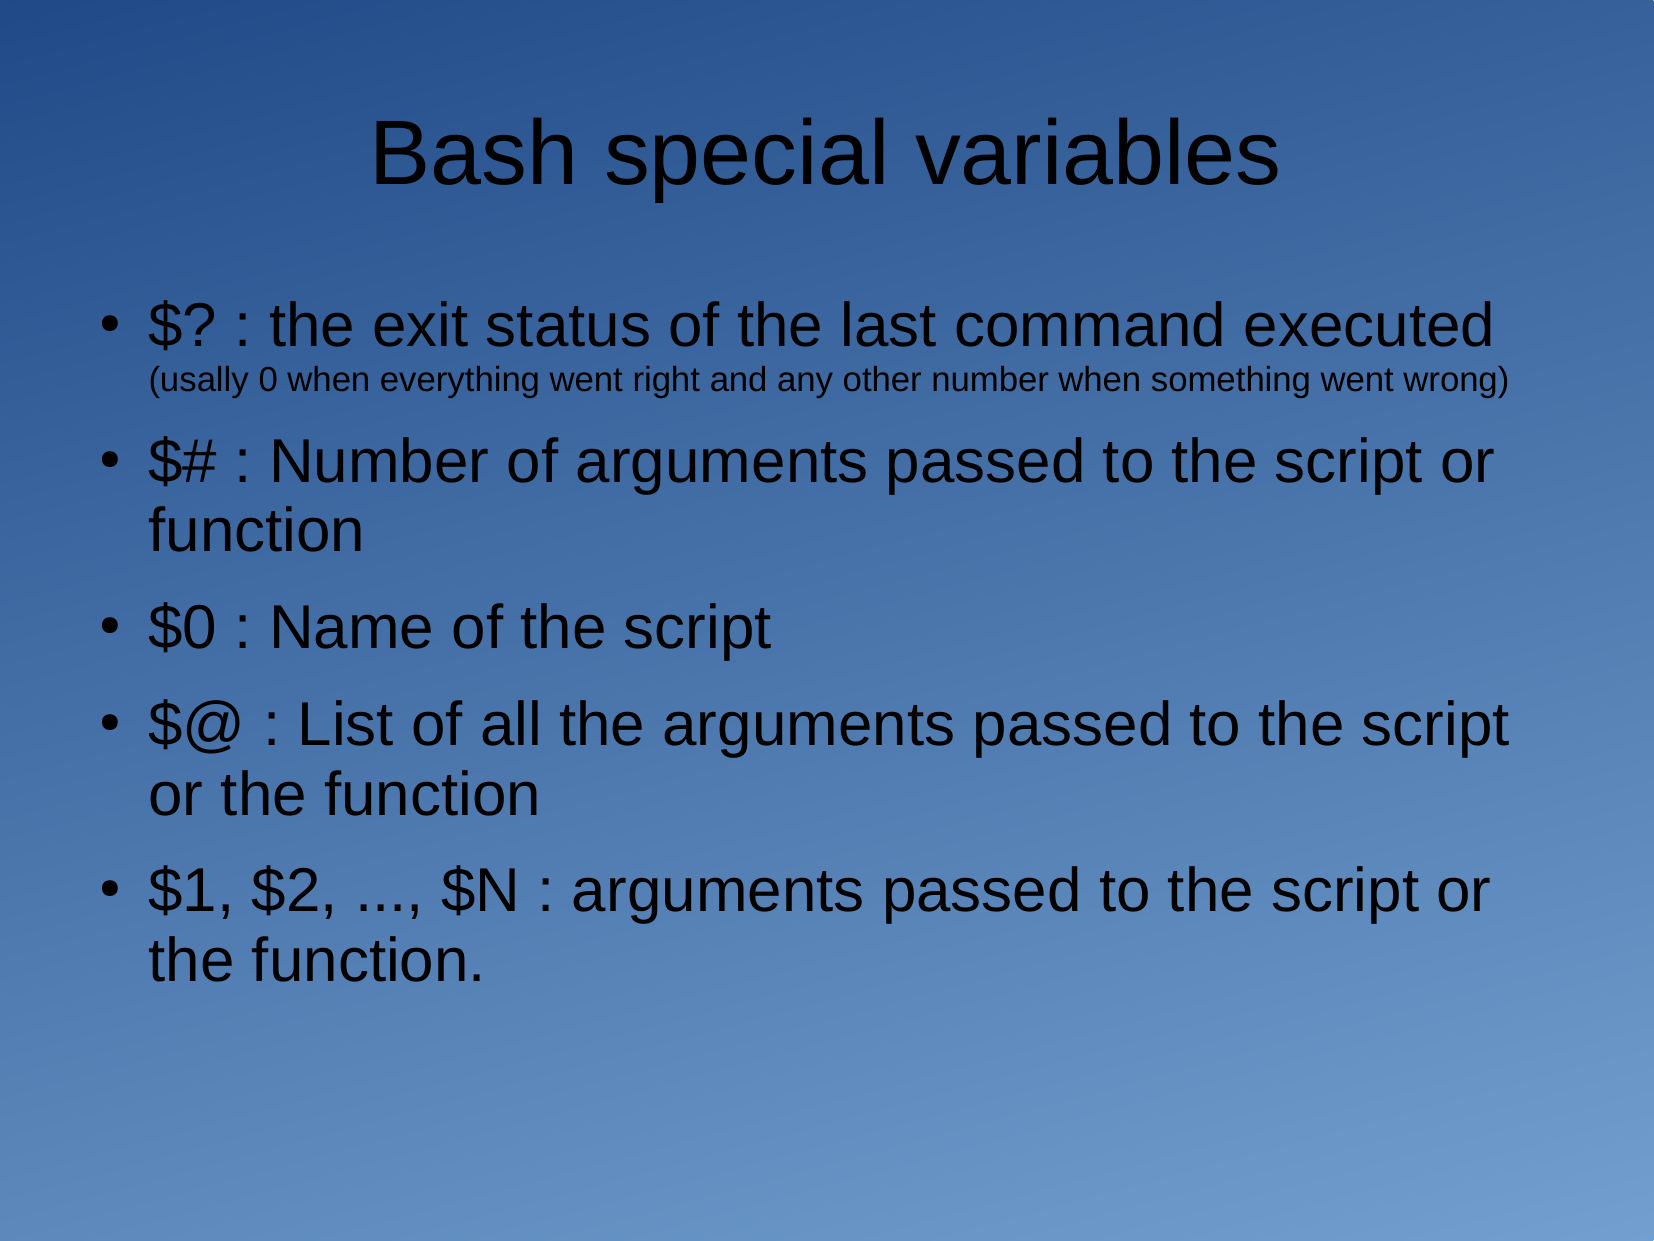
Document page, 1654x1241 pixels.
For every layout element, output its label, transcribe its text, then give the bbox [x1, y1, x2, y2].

title Bash special variables [82, 49, 1571, 257]
list $? : the exit status of the last command executed (usally 0 when everything went right and any other number when something went wrong) $# : Number of arguments passed to the script or function $0 : Name of the script $@ : List of all the arguments passed to the script or the function $1, $2, ..., $N : arguments passed to the script or the function. [82, 290, 1571, 1010]
